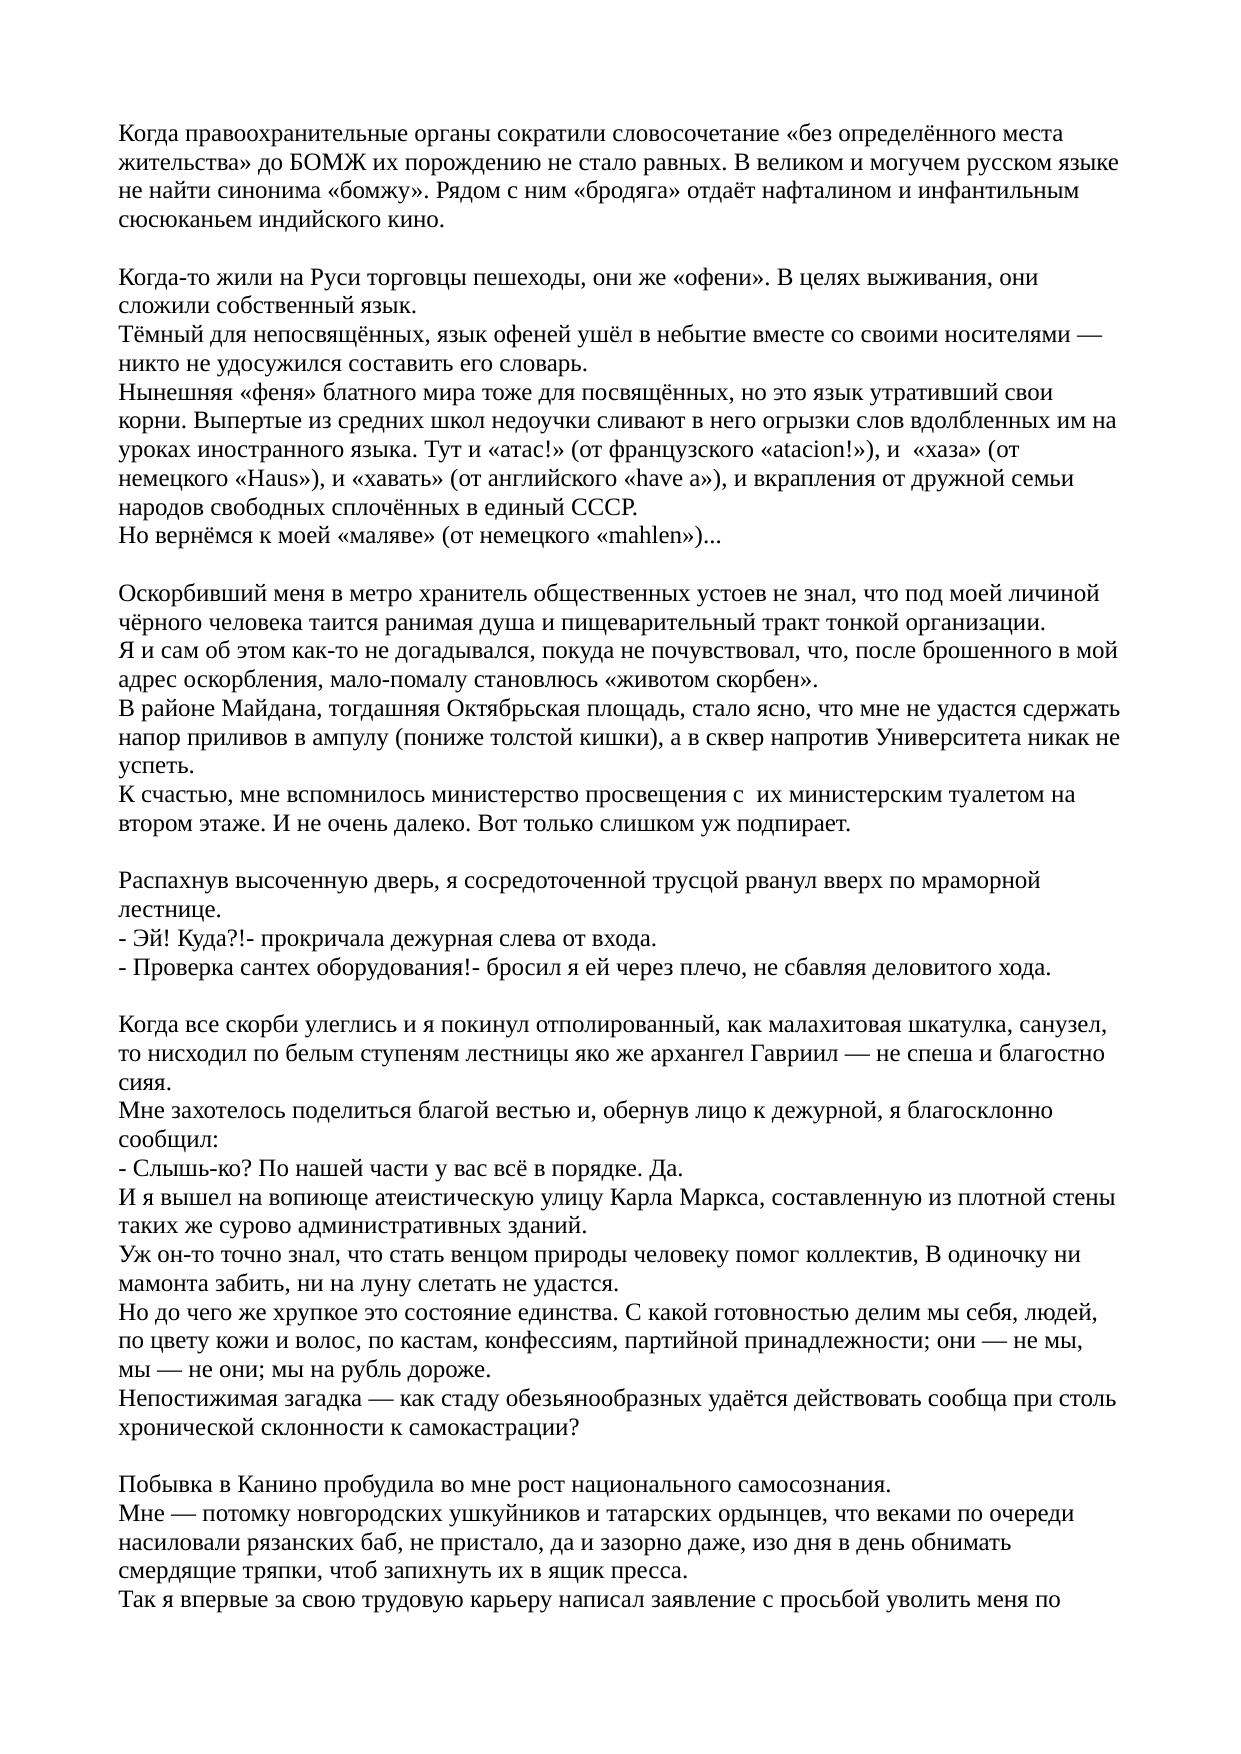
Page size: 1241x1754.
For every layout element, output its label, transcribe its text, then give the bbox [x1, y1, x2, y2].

text И я вышел на вопиюще атеистическую улицу Карла Маркса, составленную из плотной стены таких же сурово административных зданий. [118, 1182, 1122, 1239]
text Мне захотелось поделиться благой вестью и, обернув лицо к дежурной, я благосклонно сообщил: [118, 1096, 1122, 1153]
text Уж он-то точно знал, что стать венцом природы человеку помог коллектив, В одиночку ни мамонта забить, ни на луну слетать не удастся. [118, 1239, 1122, 1297]
text Но до чего же хрупкое это состояние единства. С какой готовностью делим мы себя, людей, по цвету кожи и волос, по кастам, конфессиям, партийной принадлежности; они — не мы, мы — не они; мы на рубль дороже. [118, 1297, 1122, 1383]
text Непостижимая загадка — как стаду обезьянообразных удаётся действовать сообща при столь хронической склонности к самокастрации? [118, 1383, 1122, 1441]
text В районе Майдана, тогдашняя Октябрьская площадь, стало ясно, что мне не удастся сдержать напор приливов в ампулу (пониже толстой кишки), а в сквер напротив Университета никак не успеть. [118, 693, 1122, 779]
text Я и сам об этом как-то не догадывался, покуда не почувствовал, что, после брошенного в мой адрес оскорбления, мало-помалу становлюсь «животом скорбен». [118, 636, 1122, 693]
text Распахнув высоченную дверь, я сосредоточенной трусцой рванул вверх по мраморной лестнице. [118, 866, 1122, 923]
text Когда правоохранительные органы сократили словосочетание «без определённого места жительства» до БОМЖ их порождению не стало равных. В великом и могучем русском языке не найти синонима «бомжу». Рядом с ним «бродяга» отдаёт нафталином и инфантильным сюсюканьем индийского кино. [118, 118, 1122, 233]
text Оскорбивший меня в метро хранитель общественных устоев не знал, что под моей личиной чёрного человека таится ранимая душа и пищеварительный тракт тонкой организации. [118, 578, 1122, 636]
text Когда-то жили на Руси торговцы пешеходы, они же «офени». В целях выживания, они сложили собственный язык. [118, 262, 1122, 319]
text - Эй! Куда?!- прокричала дежурная слева от входа. [118, 923, 1122, 952]
text - Слышь-ко? По нашей части у вас всё в порядке. Да. [118, 1153, 1122, 1182]
text Когда все скорби улеглись и я покинул отполированный, как малахитовая шкатулка, санузел, то нисходил по белым ступеням лестницы яко же архангел Гавриил — не спеша и благостно сияя. [118, 1009, 1122, 1096]
text К счастью, мне вспомнилось министерство просвещения с их министерским туалетом на втором этаже. И не очень далеко. Вот только слишком уж подпирает. [118, 779, 1122, 837]
text - Проверка сантех оборудования!- бросил я ей через плечо, не сбавляя деловитого хода. [118, 952, 1122, 981]
text Тёмный для непосвящённых, язык офеней ушёл в небытие вместе со своими носителями — никто не удосужился составить его словарь. [118, 319, 1122, 377]
text Мне — потомку новгородских ушкуйников и татарских ордынцев, что веками по очереди насиловали рязанских баб, не пристало, да и зазорно даже, изо дня в день обнимать смердящие тряпки, чтоб запихнуть их в ящик пресса. [118, 1498, 1122, 1584]
text Нынешняя «феня» блатного мира тоже для посвящённых, но это язык утративший свои корни. Выпертые из средних школ недоучки сливают в него огрызки слов вдолбленных им на уроках иностранного языка. Тут и «атас!» (от французского «atacion!»), и «хаза» (от немецкого «Haus»), и «хавать» (от английского «have a»), и вкрапления от дружной семьи народов свободных сплочённых в единый СССР. [118, 377, 1122, 521]
text Побывка в Канино пробудила во мне рост национального самосознания. [118, 1469, 1122, 1498]
text Но вернёмся к моей «маляве» (от немецкого «mahlen»)... [118, 521, 1122, 549]
text Так я впервые за свою трудовую карьеру написал заявление с просьбой уволить меня по [118, 1584, 1122, 1613]
